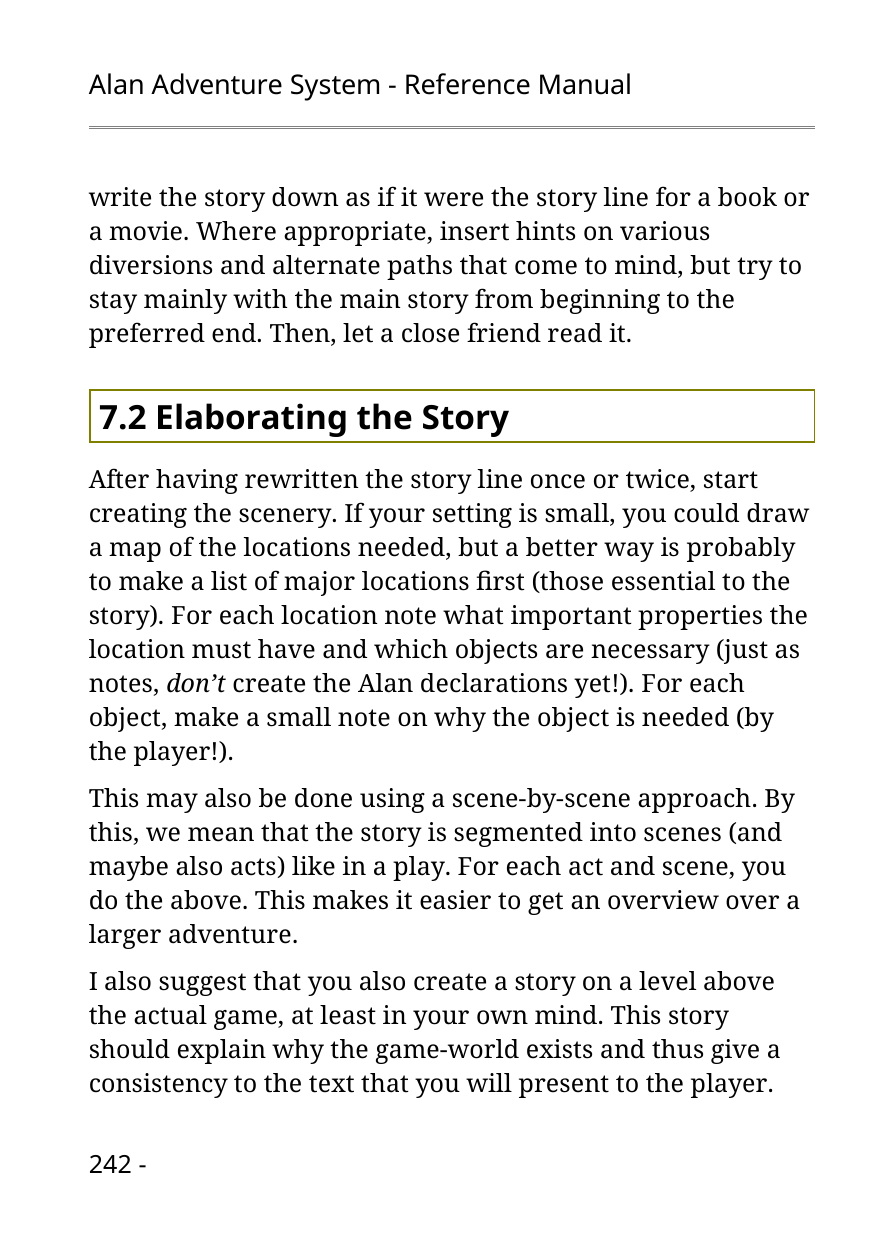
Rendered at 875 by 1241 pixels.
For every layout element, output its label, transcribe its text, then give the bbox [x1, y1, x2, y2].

text write the story down as if it were the story line for a book or a movie. Where appropriate, insert hints on various diversions and alternate paths that come to mind, but try to stay mainly with the main story from beginning to the preferred end. Then, let a close friend read it. [88, 180, 815, 350]
text After having rewritten the story line once or twice, start creating the scenery. If your setting is small, you could draw a map of the locations needed, but a better way is probably to make a list of major locations first (those essential to the story). For each location note what important properties the location must have and which objects are necessary (just as notes, don’t create the Alan declarations yet!). For each object, make a small note on why the object is needed (by the player!). [88, 462, 815, 768]
subtitle Elaborating the Story [91, 391, 814, 441]
text This may also be done using a scene-by-scene approach. By this, we mean that the story is segmented into scenes (and maybe also acts) like in a play. For each act and scene, you do the above. This makes it easier to get an overview over a larger adventure. [88, 781, 815, 951]
text I also suggest that you also create a story on a level above the actual game, at least in your own mind. This story should explain why the game-world exists and thus give a consistency to the text that you will present to the player. [88, 964, 815, 1099]
